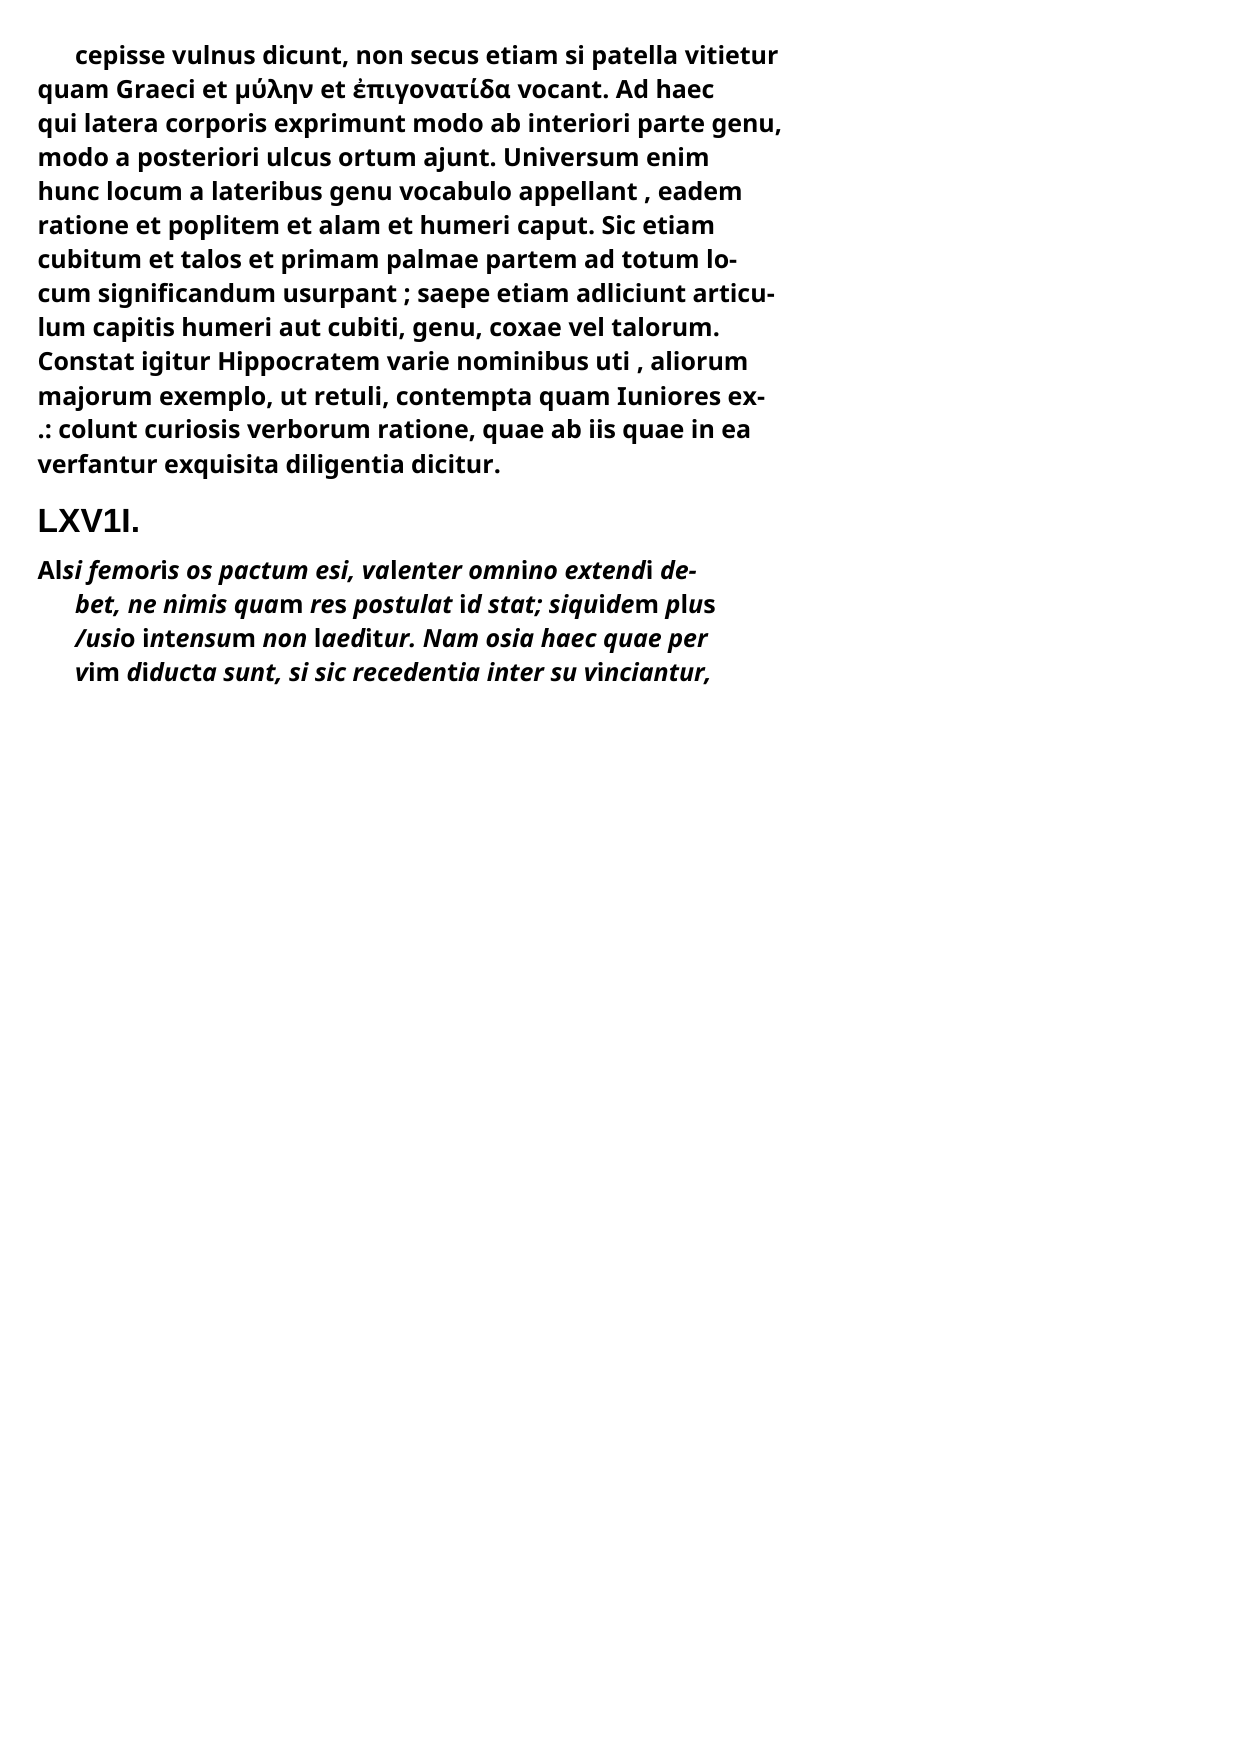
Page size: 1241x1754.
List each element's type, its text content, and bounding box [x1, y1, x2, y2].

text cepisse vulnus dicunt, non secus etiam si patella vitietur quam Graeci et μύλην et ἐπιγονατίδα vocant. Ad haec qui latera corporis exprimunt modo ab interiori parte genu, modo a posteriori ulcus ortum ajunt. Universum enim hunc locum a lateribus genu vocabulo appellant , eadem ratione et poplitem et alam et humeri caput. Sic etiam cubitum et talos et primam palmae partem ad totum lo- cum significandum usurpant ; saepe etiam adliciunt articu- lum capitis humeri aut cubiti, genu, coxae vel talorum. Constat igitur Hippocratem varie nominibus uti , aliorum majorum exemplo, ut retuli, contempta quam Iuniores ex- .: colunt curiosis verborum ratione, quae ab iis quae in ea verfantur exquisita diligentia dicitur. [37, 37, 1203, 480]
subtitle LXV1I. [37, 501, 1203, 540]
text Alsi femoris os pactum esi, valenter omnino extendi de- bet, ne nimis quam res postulat id stat; siquidem plus /usio intensum non laeditur. Nam osia haec quae per vim diducta sunt, si sic recedentia inter su vinciantur, [37, 552, 1203, 688]
